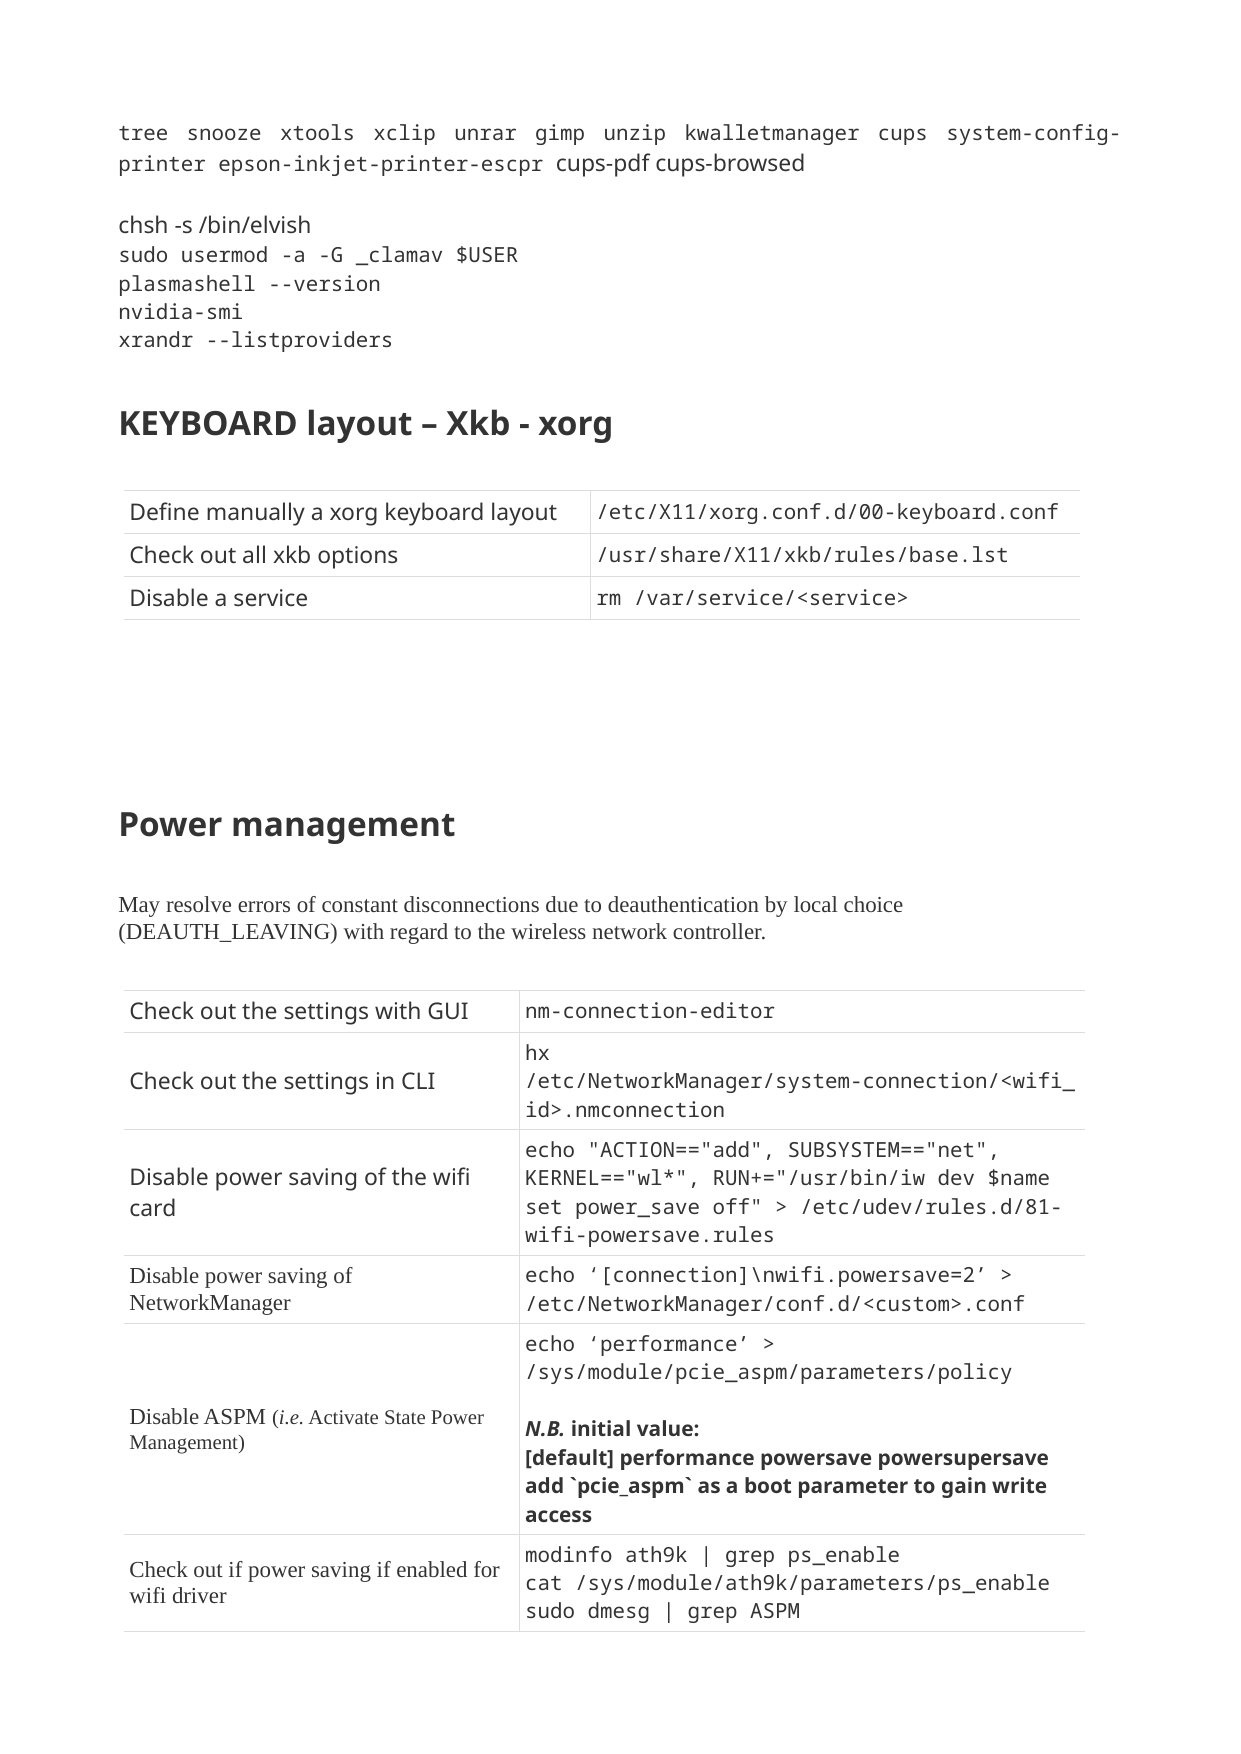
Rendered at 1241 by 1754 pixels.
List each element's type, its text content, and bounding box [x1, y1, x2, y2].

text May resolve errors of constant disconnections due to deauthentication by local choice (DEAUTH_LEAVING) with regard to the wireless network controller. [118, 891, 1122, 944]
table_cell echo ‘performance’ > /sys/module/pcie_aspm/parameters/policy N.B. initial value: [default] performance powersave powersupersave add `pcie_aspm` as a boot parameter to gain write access [520, 1324, 1085, 1534]
table_cell Disable a service [124, 577, 590, 619]
text plasmashell --version [118, 269, 1122, 297]
table_cell echo ‘[connection]\nwifi.powersave=2’ > /etc/NetworkManager/conf.d/<custom>.conf [520, 1256, 1085, 1323]
table_cell Disable ASPM (i.e. Activate State Power Management) [124, 1324, 519, 1534]
text xrandr --listproviders [118, 326, 1122, 354]
text KEYBOARD layout – Xkb - xorg [118, 399, 1122, 445]
table_cell Check out all xkb options [124, 534, 590, 576]
text nvidia-smi [118, 297, 1122, 326]
table_cell Disable power saving of NetworkManager [124, 1256, 519, 1323]
text Power management [118, 801, 1122, 846]
table_cell rm /var/service/<service> [591, 577, 1080, 619]
text chsh -s /bin/elvish [118, 209, 1122, 240]
table_header Check out the settings with GUI [124, 991, 519, 1032]
table_cell Check out if power saving if enabled for wifi driver [124, 1535, 519, 1631]
table_cell hx /etc/NetworkManager/system-connection/<wifi_id>.nmconnection [520, 1033, 1085, 1129]
table_cell modinfo ath9k | grep ps_enable cat /sys/module/ath9k/parameters/ps_enable sudo dmesg | grep ASPM [520, 1535, 1085, 1631]
table_cell Check out the settings in CLI [124, 1033, 519, 1129]
table_header nm-connection-editor [520, 991, 1085, 1032]
table_header Define manually a xorg keyboard layout [124, 491, 590, 533]
table_header /etc/X11/xorg.conf.d/00-keyboard.conf [591, 491, 1080, 533]
text tree snooze xtools xclip unrar gimp unzip kwalletmanager cups system-config-printer epson-inkjet-printer-escpr cups-pdf cups-browsed [118, 118, 1122, 178]
table_cell Disable power saving of the wifi card [124, 1130, 519, 1254]
table_cell /usr/share/X11/xkb/rules/base.lst [591, 534, 1080, 576]
text sudo usermod -a -G _clamav $USER [118, 240, 1122, 269]
table_cell echo "ACTION=="add", SUBSYSTEM=="net", KERNEL=="wl*", RUN+="/usr/bin/iw dev $name set power_save off" > /etc/udev/rules.d/81-wifi-powersave.rules [520, 1130, 1085, 1254]
